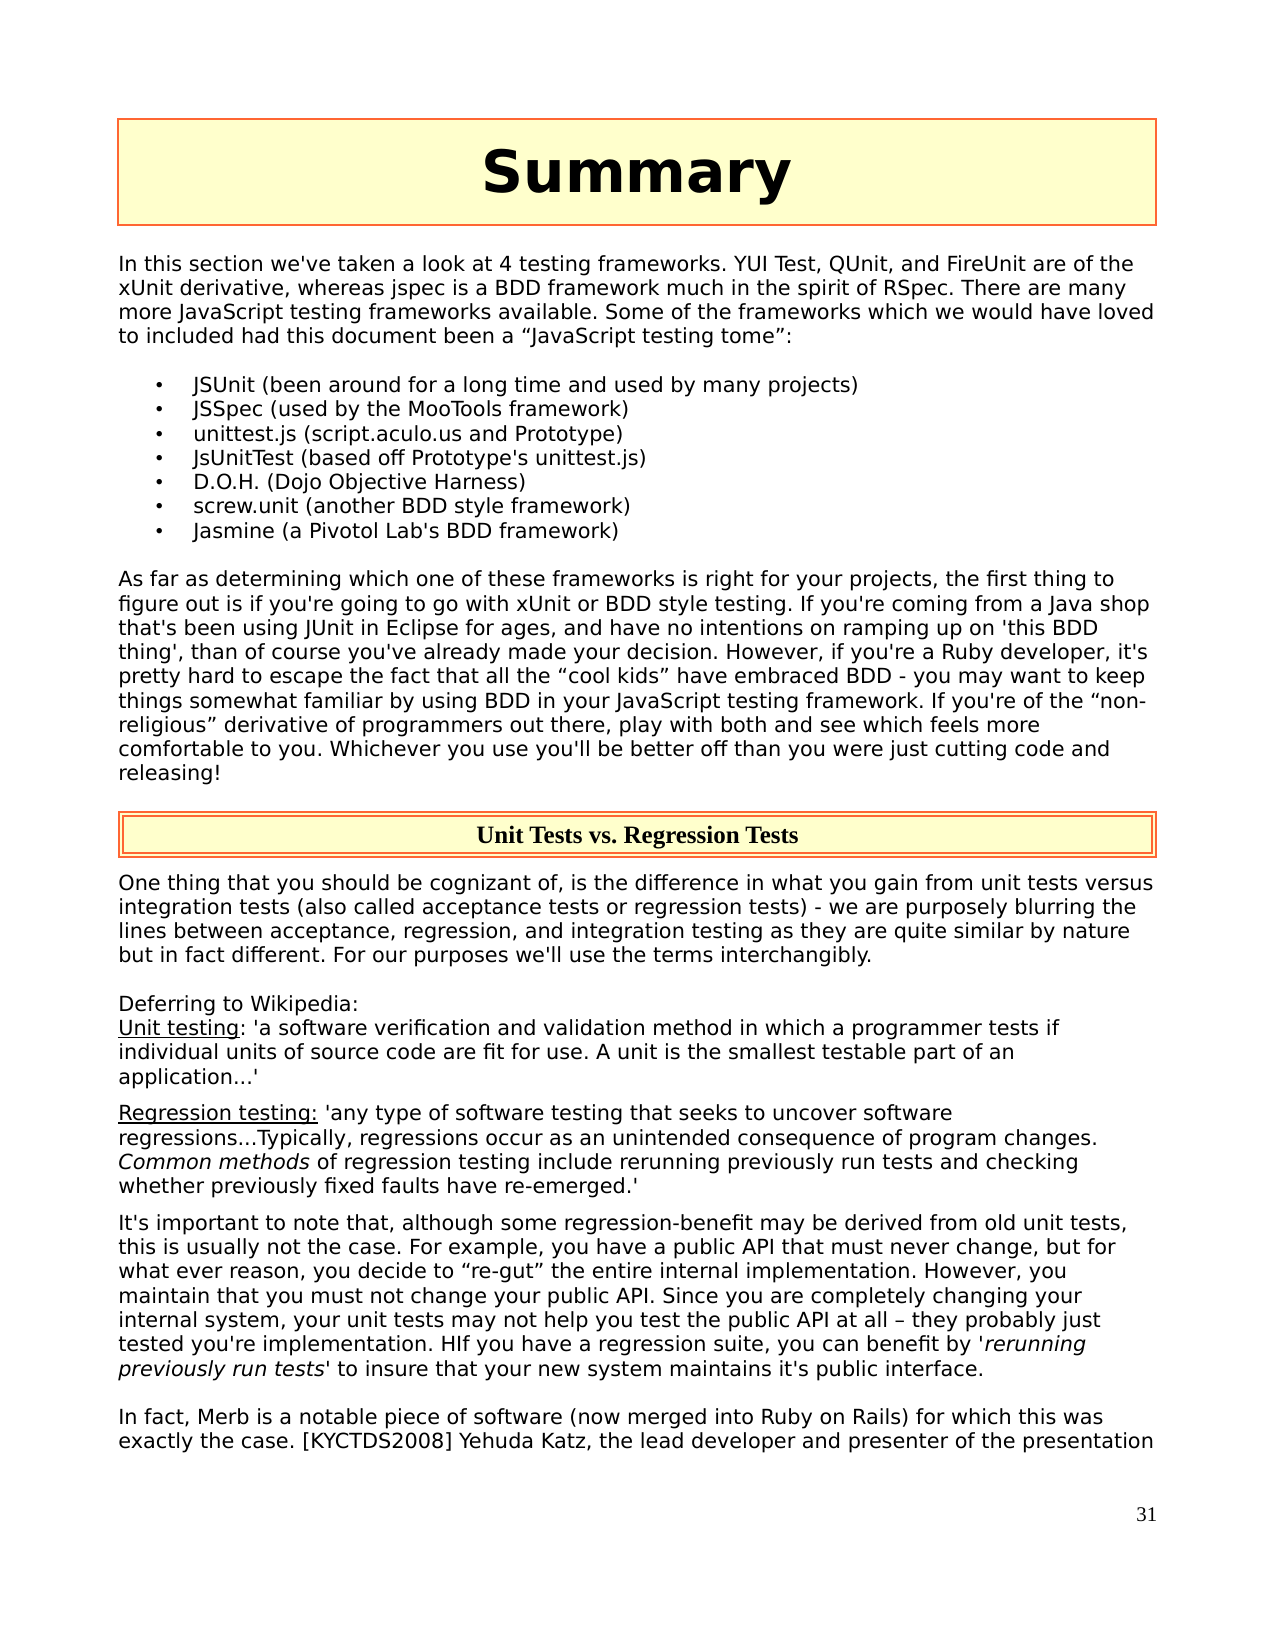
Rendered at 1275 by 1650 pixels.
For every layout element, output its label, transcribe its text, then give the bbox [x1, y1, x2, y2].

list unittest.js (script.aculo.us and Prototype) [156, 422, 1157, 446]
list JSSpec (used by the MooTools framework) [156, 397, 1157, 422]
list D.O.H. (Dojo Objective Harness) [156, 470, 1157, 494]
text In fact, Merb is a notable piece of software (now merged into Ruby on Rails) for which this was exactly the case. [KYCTDS2008] Yehuda Katz, the lead developer and presenter of the presentation [118, 1405, 1157, 1454]
text In this section we've taken a look at 4 testing frameworks. YUI Test, QUnit, and FireUnit are of the xUnit derivative, whereas jspec is a BDD framework much in the spirit of RSpec. There are many more JavaScript testing frameworks available. Some of the frameworks which we would have loved to included had this document been a “JavaScript testing tome”: [118, 252, 1157, 349]
text Regression testing: 'any type of software testing that seeks to uncover software regressions...Typically, regressions occur as an unintended consequence of program changes. Common methods of regression testing include rerunning previously run tests and checking whether previously fixed faults have re-emerged.' [118, 1101, 1157, 1198]
text As far as determining which one of these frameworks is right for your projects, the first thing to figure out is if you're going to go with xUnit or BDD style testing. If you're coming from a Java shop that's been using JUnit in Eclipse for ages, and have no intentions on ramping up on 'this BDD thing', than of course you've already made your decision. However, if you're a Ruby developer, it's pretty hard to escape the fact that all the “cool kids” have embraced BDD - you may want to keep things somewhat familiar by using BDD in your JavaScript testing framework. If you're of the “non-religious” derivative of programmers out there, play with both and see which feels more comfortable to you. Whichever you use you'll be better off than you were just cutting code and releasing! [118, 567, 1157, 786]
text One thing that you should be cognizant of, is the difference in what you gain from unit tests versus integration tests (also called acceptance tests or regression tests) - we are purposely blurring the lines between acceptance, regression, and integration testing as they are quite similar by nature but in fact different. For our purposes we'll use the terms interchangibly. [118, 871, 1157, 968]
text It's important to note that, although some regression-benefit may be derived from old unit tests, this is usually not the case. For example, you have a public API that must never change, but for what ever reason, you decide to “re-gut” the entire internal implementation. However, you maintain that you must not change your public API. Since you are completely changing your internal system, your unit tests may not help you test the public API at all – they probably just tested you're implementation. HIf you have a regression suite, you can benefit by 'rerunning previously run tests' to insure that your new system maintains it's public interface. [118, 1211, 1157, 1381]
list screw.unit (another BDD style framework) [156, 494, 1157, 519]
text Deferring to Wikipedia: [118, 992, 1157, 1016]
list Jasmine (a Pivotol Lab's BDD framework) [156, 519, 1157, 543]
list JSUnit (been around for a long time and used by many projects) [156, 373, 1157, 397]
subtitle Summary [119, 120, 1155, 224]
list JsUnitTest (based off Prototype's unittest.js) [156, 446, 1157, 470]
text Unit testing: 'a software verification and validation method in which a programmer tests if individual units of source code are fit for use. A unit is the smallest testable part of an application...' [118, 1016, 1157, 1089]
